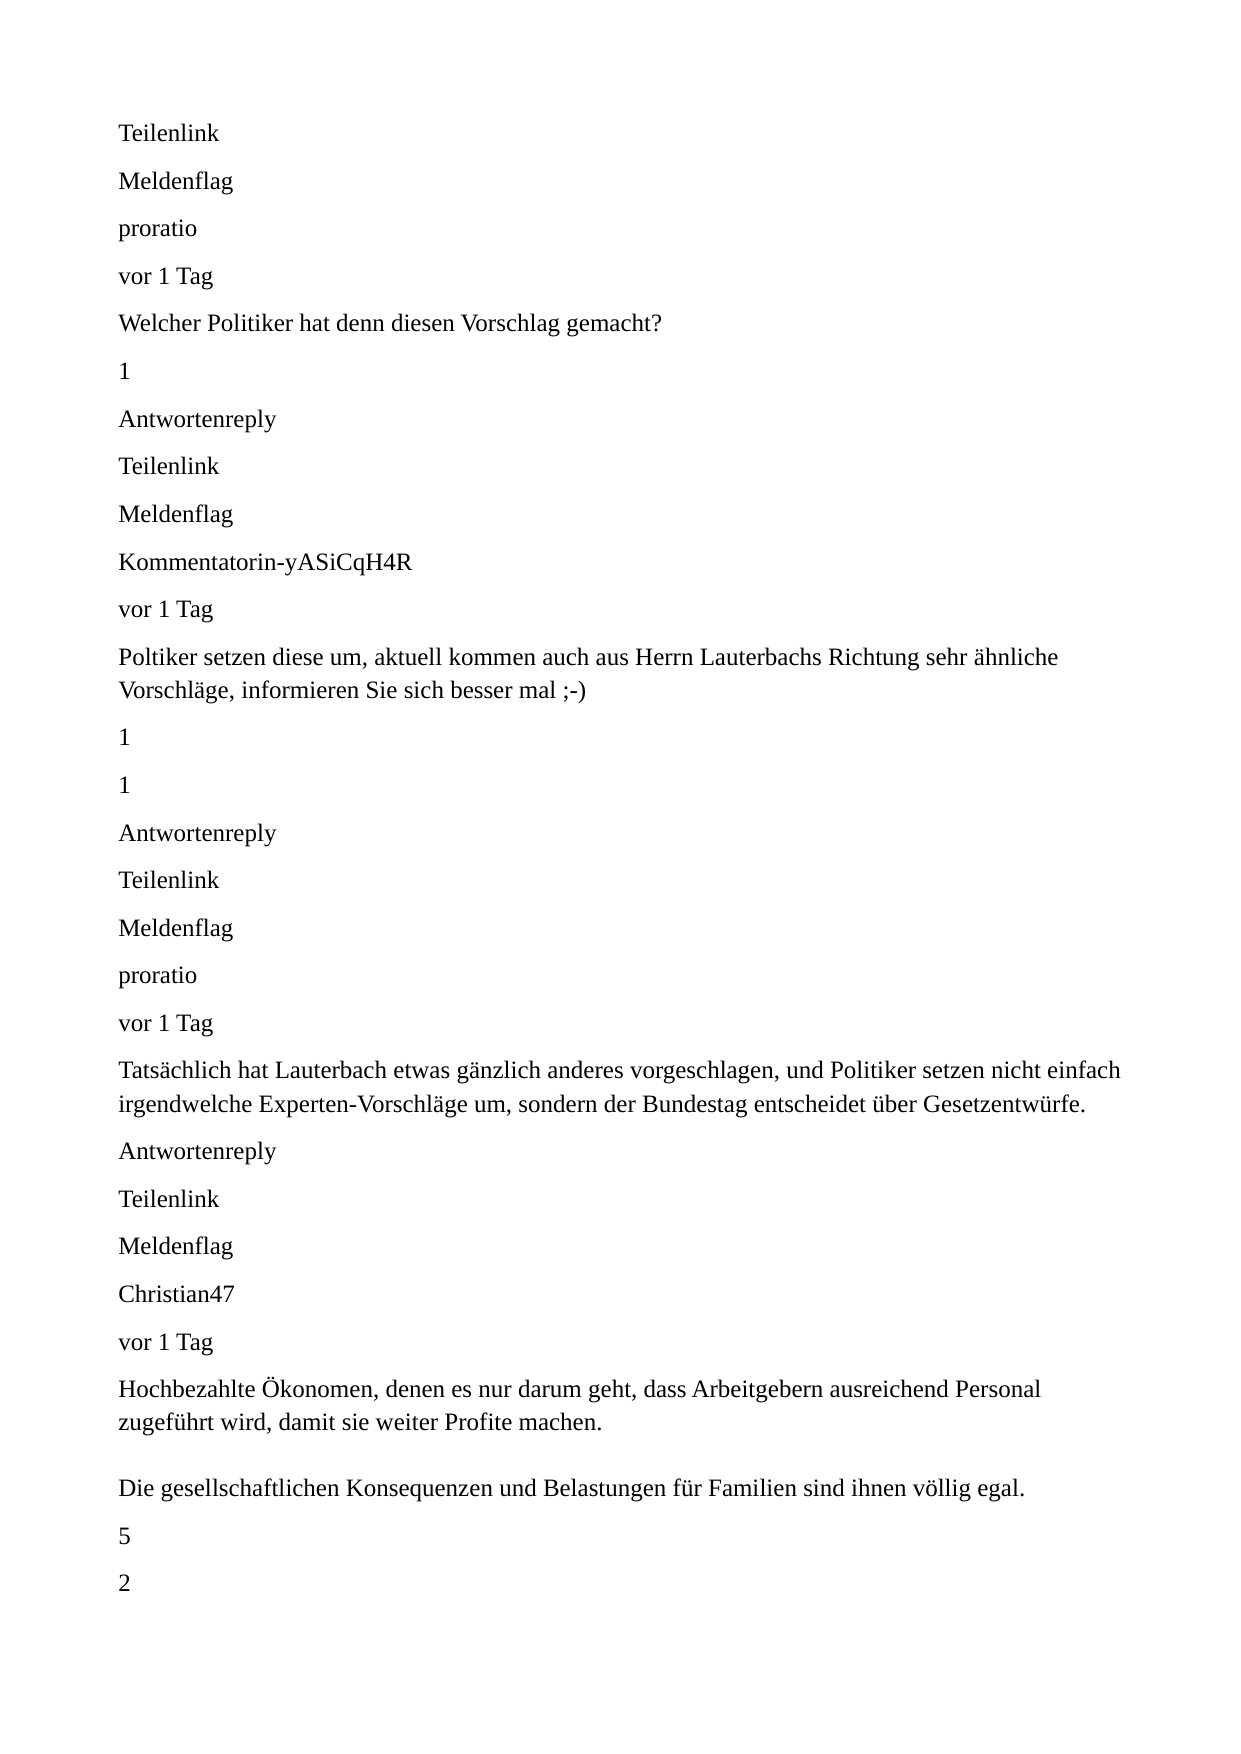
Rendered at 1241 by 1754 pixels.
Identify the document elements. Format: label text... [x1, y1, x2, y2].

text Meldenflag [118, 166, 1122, 194]
text vor 1 Tag [118, 261, 1122, 290]
text proratio [118, 213, 1122, 242]
text 1 [118, 356, 1122, 385]
text Hochbezahlte Ökonomen, denen es nur darum geht, dass Arbeitgebern ausreichend Personal zugeführt wird, damit sie weiter Profite machen. Die gesellschaftlichen Konsequenzen und Belastungen für Familien sind ihnen völlig egal. [118, 1374, 1122, 1502]
text Teilenlink [118, 118, 1122, 147]
text Antwortenreply [118, 818, 1122, 846]
text Welcher Politiker hat denn diesen Vorschlag gemacht? [118, 308, 1122, 337]
text Poltiker setzen diese um, aktuell kommen auch aus Herrn Lauterbachs Richtung sehr ähnliche Vorschläge, informieren Sie sich besser mal ;-) [118, 642, 1122, 703]
text vor 1 Tag [118, 1327, 1122, 1355]
text Meldenflag [118, 913, 1122, 942]
text proratio [118, 960, 1122, 989]
text Teilenlink [118, 1184, 1122, 1213]
text 2 [118, 1568, 1122, 1597]
text Kommentatorin-yASiCqH4R [118, 547, 1122, 575]
text vor 1 Tag [118, 594, 1122, 623]
text Antwortenreply [118, 404, 1122, 432]
text 1 [118, 722, 1122, 751]
text Tatsächlich hat Lauterbach etwas gänzlich anderes vorgeschlagen, und Politiker setzen nicht einfach irgendwelche Experten-Vorschläge um, sondern der Bundestag entscheidet über Gesetzentwürfe. [118, 1056, 1122, 1117]
text 5 [118, 1521, 1122, 1550]
text Christian47 [118, 1279, 1122, 1308]
text Meldenflag [118, 499, 1122, 528]
text Teilenlink [118, 865, 1122, 894]
text Teilenlink [118, 451, 1122, 480]
text Antwortenreply [118, 1136, 1122, 1165]
text Meldenflag [118, 1231, 1122, 1260]
text 1 [118, 770, 1122, 799]
text vor 1 Tag [118, 1008, 1122, 1037]
